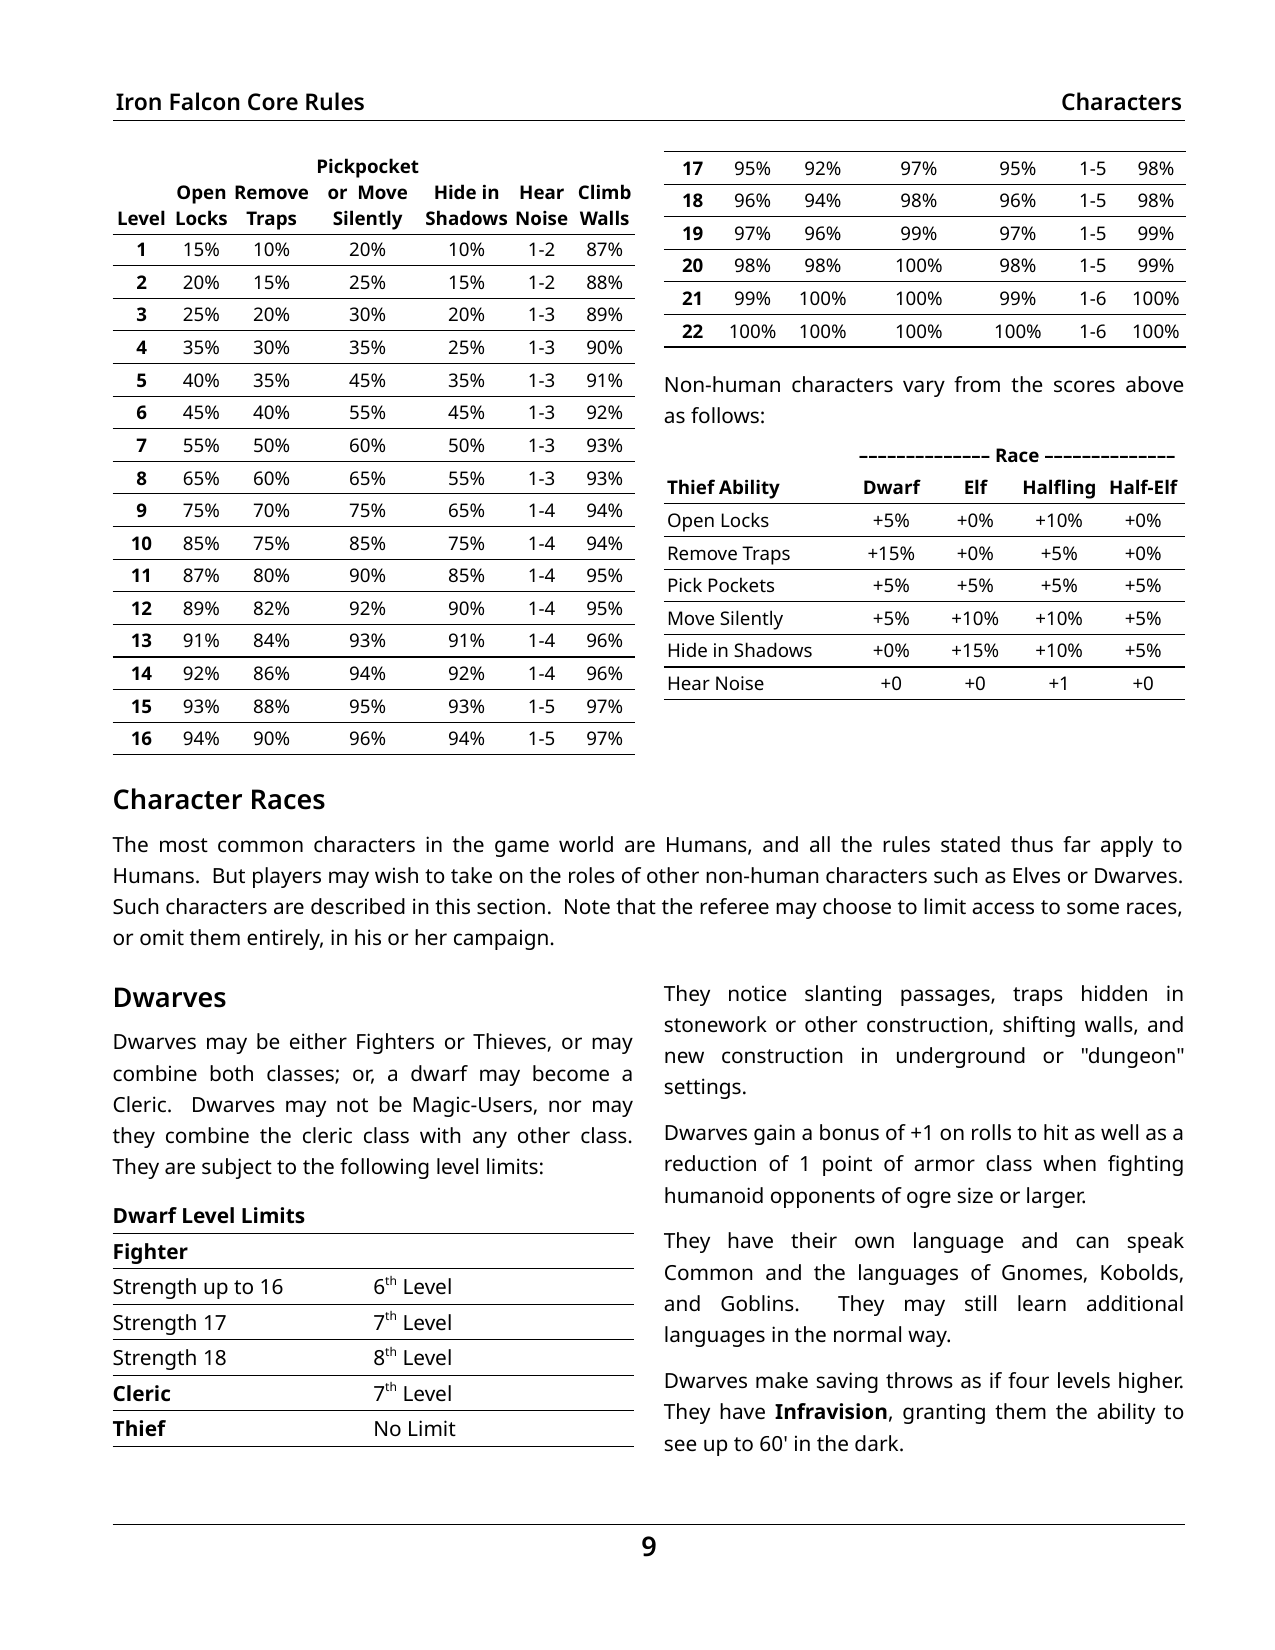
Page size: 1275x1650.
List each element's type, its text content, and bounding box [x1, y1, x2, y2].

table_cell 1-5 [1060, 152, 1126, 183]
table_cell 1-5 [509, 690, 574, 722]
table_cell Half-Elf [1101, 471, 1185, 503]
table_cell 90% [233, 723, 310, 754]
table_cell +5% [1017, 537, 1101, 568]
table_cell 1-3 [509, 364, 574, 396]
table_cell 1-4 [509, 527, 574, 558]
table_cell +0 [1101, 668, 1185, 699]
table_cell +1 [1017, 668, 1101, 699]
table_cell 20% [233, 299, 310, 330]
table_header Dwarf Level Limits [113, 1198, 373, 1233]
table_cell 65% [170, 462, 232, 493]
table_cell 90% [425, 592, 508, 624]
table_cell 97% [575, 723, 634, 754]
table_cell 86% [233, 658, 310, 689]
table_cell 97% [862, 152, 976, 183]
table_cell 6th Level [373, 1269, 634, 1304]
table_cell 1 [113, 235, 170, 265]
table_cell 91% [575, 364, 634, 396]
table_cell 96% [721, 185, 784, 216]
table_cell 96% [575, 625, 634, 656]
table_cell 25% [425, 331, 508, 363]
table_cell 1-6 [1060, 315, 1126, 346]
table_cell 8th Level [373, 1340, 634, 1375]
subtitle Dwarves [112, 979, 634, 1016]
table_cell 15 [113, 690, 170, 722]
table_cell 91% [170, 625, 232, 656]
table_cell Thief Ability [664, 471, 849, 503]
table_cell 92% [784, 152, 862, 183]
table_cell 14 [113, 658, 170, 689]
table_cell 98% [862, 185, 976, 216]
table_cell 3 [113, 299, 170, 330]
table_cell 1-3 [509, 331, 574, 363]
table_cell 88% [575, 266, 634, 298]
text They have their own language and can speak Common and the languages of Gnomes, Kobolds, and Goblins. They may still learn additional languages in the normal way. [664, 1227, 1185, 1349]
table_cell +5% [1017, 570, 1101, 601]
table_cell 92% [310, 592, 424, 624]
table_cell 75% [425, 527, 508, 558]
table_cell 60% [310, 429, 424, 461]
table_cell 1-4 [509, 658, 574, 689]
table_cell Halfling [1017, 471, 1101, 503]
table_cell 55% [425, 462, 508, 493]
table_cell 1-3 [509, 462, 574, 493]
table_cell 96% [310, 723, 424, 754]
table_cell +0% [933, 537, 1017, 568]
table_cell 11 [113, 560, 170, 591]
table_cell Dwarf [849, 471, 933, 503]
table_cell 91% [425, 625, 508, 656]
table_cell 94% [575, 494, 634, 526]
table_cell +0% [849, 635, 933, 666]
table_cell 82% [233, 592, 310, 624]
table_cell 13 [113, 625, 170, 656]
table_header Level [113, 151, 170, 233]
table_cell 45% [170, 397, 232, 428]
table_cell 85% [425, 560, 508, 591]
table_cell +0% [1101, 504, 1185, 536]
table_cell 100% [862, 250, 976, 281]
table_header Hide in Shadows [425, 151, 508, 233]
table_cell Strength 18 [113, 1340, 373, 1375]
text Dwarves make saving throws as if four levels higher. They have Infravision, granting them the ability to see up to 60' in the dark. [664, 1366, 1185, 1457]
table_cell 10% [233, 235, 310, 265]
table_cell +0 [933, 668, 1017, 699]
table_cell 1-6 [1060, 282, 1126, 314]
table_cell 55% [170, 429, 232, 461]
table_cell 100% [784, 282, 862, 314]
table_cell 1-2 [509, 266, 574, 298]
table_cell 94% [784, 185, 862, 216]
table_cell Move Silently [664, 602, 849, 634]
table_cell 94% [170, 723, 232, 754]
table_cell 95% [575, 592, 634, 624]
table_cell 8 [113, 462, 170, 493]
table_cell 95% [721, 152, 784, 183]
table_cell 90% [575, 331, 634, 363]
table_cell +0% [1101, 537, 1185, 568]
table_cell 96% [976, 185, 1060, 216]
table_cell No Limit [373, 1411, 634, 1446]
table_cell 99% [976, 282, 1060, 314]
table_cell 100% [862, 315, 976, 346]
table_cell 7 [113, 429, 170, 461]
table_cell 35% [170, 331, 232, 363]
table_cell 35% [233, 364, 310, 396]
table_cell +10% [1017, 635, 1101, 666]
table_cell 89% [575, 299, 634, 330]
table_cell 99% [721, 282, 784, 314]
table_cell Thief [113, 1411, 373, 1446]
table_header Hear Noise [509, 151, 574, 233]
table_cell +15% [933, 635, 1017, 666]
table_cell 6 [113, 397, 170, 428]
table_cell 75% [310, 494, 424, 526]
table_cell 99% [1126, 217, 1186, 249]
table_cell +5% [1101, 570, 1185, 601]
table_cell 100% [1126, 282, 1186, 314]
table_cell 7th Level [373, 1305, 634, 1339]
table_cell 1-4 [509, 560, 574, 591]
table_cell 60% [233, 462, 310, 493]
table_cell 92% [575, 397, 634, 428]
table_cell 92% [425, 658, 508, 689]
table_cell 98% [1126, 152, 1186, 183]
table_cell 50% [425, 429, 508, 461]
table_cell 87% [575, 235, 634, 265]
text Dwarves gain a bonus of +1 on rolls to hit as well as a reduction of 1 point of armor class when fighting humanoid opponents of ogre size or larger. [664, 1118, 1185, 1209]
table_cell 100% [862, 282, 976, 314]
table_cell 85% [170, 527, 232, 558]
table_cell 65% [425, 494, 508, 526]
table_cell 5 [113, 364, 170, 396]
table_cell 21 [664, 282, 721, 314]
table_cell Cleric [113, 1376, 373, 1410]
table_cell 98% [721, 250, 784, 281]
table_header Open Locks [170, 151, 232, 233]
table_header –––––––––––––– Race –––––––––––––– [849, 439, 1185, 471]
table_cell 20% [170, 266, 232, 298]
table_cell 98% [1126, 185, 1186, 216]
table_cell 65% [310, 462, 424, 493]
table_cell 30% [310, 299, 424, 330]
table_cell 75% [233, 527, 310, 558]
table_cell 90% [310, 560, 424, 591]
table_cell 1-5 [509, 723, 574, 754]
table_cell 2 [113, 266, 170, 298]
table_cell Elf [933, 471, 1017, 503]
table_cell 99% [862, 217, 976, 249]
table_cell +5% [933, 570, 1017, 601]
table_cell 40% [233, 397, 310, 428]
table_cell 1-4 [509, 625, 574, 656]
table_header Climb Walls [575, 151, 634, 233]
table_cell 25% [170, 299, 232, 330]
table_cell Remove Traps [664, 537, 849, 568]
table_cell Hear Noise [664, 668, 849, 699]
table_cell 99% [1126, 250, 1186, 281]
table_cell [373, 1234, 634, 1268]
table_cell 40% [170, 364, 232, 396]
table_cell Strength 17 [113, 1305, 373, 1339]
table_cell 84% [233, 625, 310, 656]
table_cell 100% [1126, 315, 1186, 346]
table_cell 1-3 [509, 397, 574, 428]
table_cell 45% [425, 397, 508, 428]
table_cell Open Locks [664, 504, 849, 536]
table_cell 95% [575, 560, 634, 591]
table_cell +10% [1017, 602, 1101, 634]
table_cell 35% [310, 331, 424, 363]
table_cell 20 [664, 250, 721, 281]
table_cell 1-3 [509, 429, 574, 461]
table_cell +5% [1101, 635, 1185, 666]
table_cell +5% [1101, 602, 1185, 634]
table_cell 93% [310, 625, 424, 656]
table_cell 30% [233, 331, 310, 363]
table_cell +15% [849, 537, 933, 568]
table_cell +5% [849, 570, 933, 601]
table_cell +0 [849, 668, 933, 699]
table_cell +10% [933, 602, 1017, 634]
table_cell 75% [170, 494, 232, 526]
table_cell 87% [170, 560, 232, 591]
table_cell +0% [933, 504, 1017, 536]
table_cell 12 [113, 592, 170, 624]
table_cell 100% [721, 315, 784, 346]
table_cell +5% [849, 504, 933, 536]
table_cell 18 [664, 185, 721, 216]
table_cell 19 [664, 217, 721, 249]
table_cell 92% [170, 658, 232, 689]
table_cell 1-5 [1060, 250, 1126, 281]
table_cell 100% [976, 315, 1060, 346]
text They notice slanting passages, traps hidden in stonework or other construction, shifting walls, and new construction in underground or "dungeon" settings. [664, 979, 1185, 1101]
table_cell 9 [113, 494, 170, 526]
table_cell 97% [721, 217, 784, 249]
table_cell 94% [425, 723, 508, 754]
text The most common characters in the game world are Humans, and all the rules stated thus far apply to Humans. But players may wish to take on the roles of other non-human characters such as Elves or Dwarves. Such characters are described in this section. Note that the referee may choose to limit access to some races, or omit them entirely, in his or her campaign. [112, 830, 1185, 952]
table_cell 1-5 [1060, 185, 1126, 216]
text Non-human characters vary from the scores above as follows: [664, 370, 1185, 430]
table_cell 15% [170, 235, 232, 265]
table_cell 55% [310, 397, 424, 428]
table_cell 1-3 [509, 299, 574, 330]
subtitle Character Races [112, 781, 1185, 818]
table_cell 4 [113, 331, 170, 363]
table_cell 98% [784, 250, 862, 281]
table_cell 16 [113, 723, 170, 754]
text Dwarves may be either Fighters or Thieves, or may combine both classes; or, a dwarf may become a Cleric. Dwarves may not be Magic-Users, nor may they combine the cleric class with any other class. They are subject to the following level limits: [112, 1027, 634, 1181]
table_cell 94% [310, 658, 424, 689]
table_cell +10% [1017, 504, 1101, 536]
table_cell 80% [233, 560, 310, 591]
table_cell 94% [575, 527, 634, 558]
table_cell 35% [425, 364, 508, 396]
table_cell 20% [425, 299, 508, 330]
table_cell Strength up to 16 [113, 1269, 373, 1304]
table_cell 96% [575, 658, 634, 689]
table_cell 1-5 [1060, 217, 1126, 249]
table_cell 45% [310, 364, 424, 396]
table_cell Fighter [113, 1234, 373, 1268]
table_cell 10 [113, 527, 170, 558]
table_cell 95% [310, 690, 424, 722]
table_cell 7th Level [373, 1376, 634, 1410]
table_cell 93% [170, 690, 232, 722]
table_cell 85% [310, 527, 424, 558]
table_cell 1-4 [509, 494, 574, 526]
table_header [373, 1198, 634, 1233]
table_cell 50% [233, 429, 310, 461]
table_cell 89% [170, 592, 232, 624]
table_cell 15% [233, 266, 310, 298]
table_cell 10% [425, 235, 508, 265]
table_cell 15% [425, 266, 508, 298]
table_cell 97% [976, 217, 1060, 249]
table_cell 96% [784, 217, 862, 249]
table_cell 1-4 [509, 592, 574, 624]
table_header [664, 439, 849, 471]
table_cell Pick Pockets [664, 570, 849, 601]
table_header Remove Traps [233, 151, 310, 233]
table_cell 98% [976, 250, 1060, 281]
table_cell 1-2 [509, 235, 574, 265]
table_cell 95% [976, 152, 1060, 183]
table_cell 20% [310, 235, 424, 265]
table_cell +5% [849, 602, 933, 634]
table_cell 100% [784, 315, 862, 346]
table_cell 97% [575, 690, 634, 722]
table_cell 93% [575, 462, 634, 493]
table_cell 88% [233, 690, 310, 722]
table_cell 93% [575, 429, 634, 461]
table_cell 25% [310, 266, 424, 298]
table_cell 93% [425, 690, 508, 722]
table_cell 70% [233, 494, 310, 526]
table_cell Hide in Shadows [664, 635, 849, 666]
table_cell 22 [664, 315, 721, 346]
table_header Pickpocket or Move Silently [310, 151, 424, 233]
table_cell 17 [664, 152, 721, 183]
